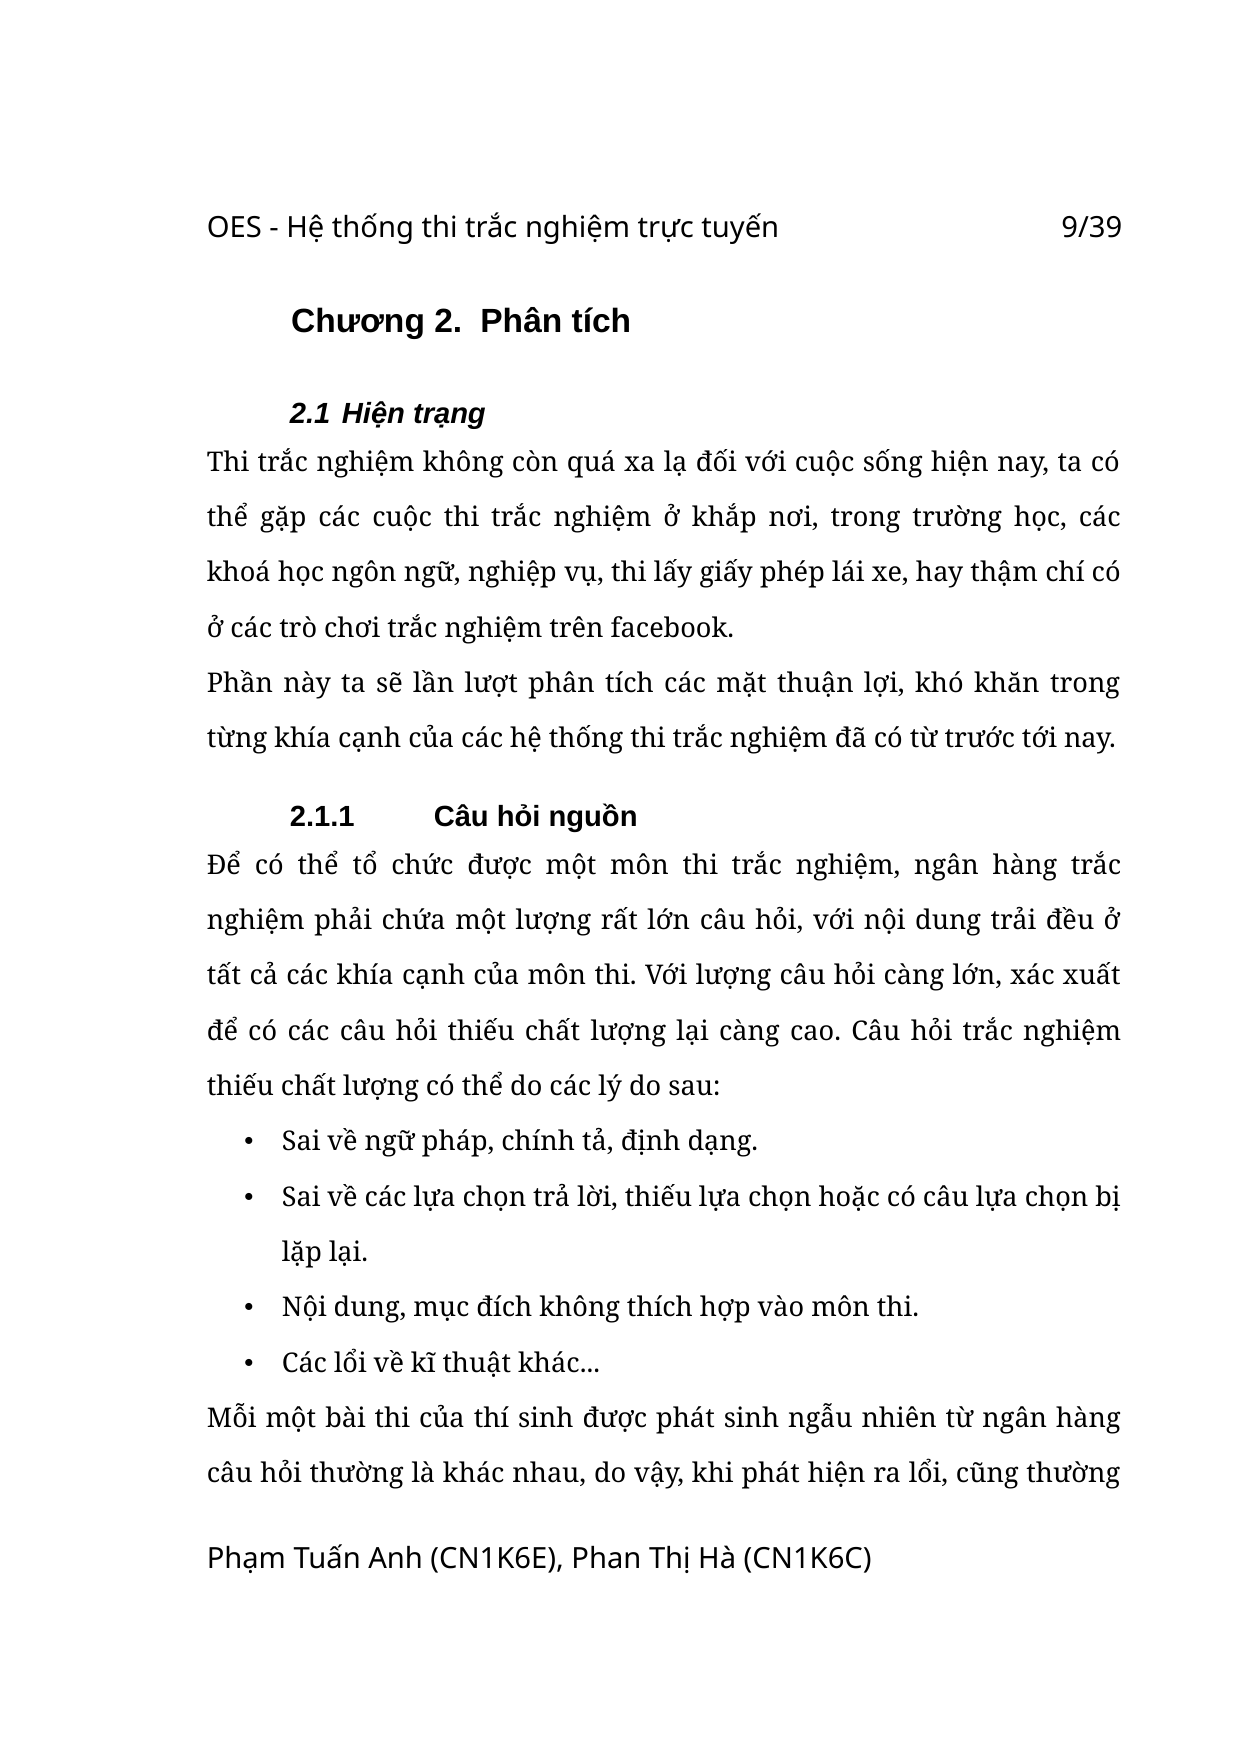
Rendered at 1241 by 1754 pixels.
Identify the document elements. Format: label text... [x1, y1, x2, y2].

subtitle Hiện trạng [282, 396, 1122, 430]
subtitle Câu hỏi nguồn [282, 799, 1122, 833]
text Mỗi một bài thi của thí sinh được phát sinh ngẫu nhiên từ ngân hàng câu hỏi thường là khác nhau, do vậy, khi phát hiện ra lổi, cũng thường [207, 1398, 1122, 1491]
list Sai về các lựa chọn trả lời, thiếu lựa chọn hoặc có câu lựa chọn bị lặp lại. [244, 1177, 1122, 1269]
text Để có thể tổ chức được một môn thi trắc nghiệm, ngân hàng trắc nghiệm phải chứa một lượng rất lớn câu hỏi, với nội dung trải đều ở tất cả các khía cạnh của môn thi. Với lượng câu hỏi càng lớn, xác xuất để có các câu hỏi thiếu chất lượng lại càng cao. Câu hỏi trắc nghiệm thiếu chất lượng có thể do các lý do sau: [207, 845, 1122, 1103]
list Các lổi về kĩ thuật khác... [244, 1343, 1122, 1380]
text Thi trắc nghiệm không còn quá xa lạ đối với cuộc sống hiện nay, ta có thể gặp các cuộc thi trắc nghiệm ở khắp nơi, trong trường học, các khoá học ngôn ngữ, nghiệp vụ, thi lấy giấy phép lái xe, hay thậm chí có ở các trò chơi trắc nghiệm trên facebook. [207, 442, 1122, 645]
list Nội dung, mục đích không thích hợp vào môn thi. [244, 1288, 1122, 1324]
subtitle Phân tích [282, 301, 1122, 339]
list Sai về ngữ pháp, chính tả, định dạng. [244, 1122, 1122, 1159]
text Phần này ta sẽ lần lượt phân tích các mặt thuận lợi, khó khăn trong từng khía cạnh của các hệ thống thi trắc nghiệm đã có từ trước tới nay. [207, 663, 1122, 756]
